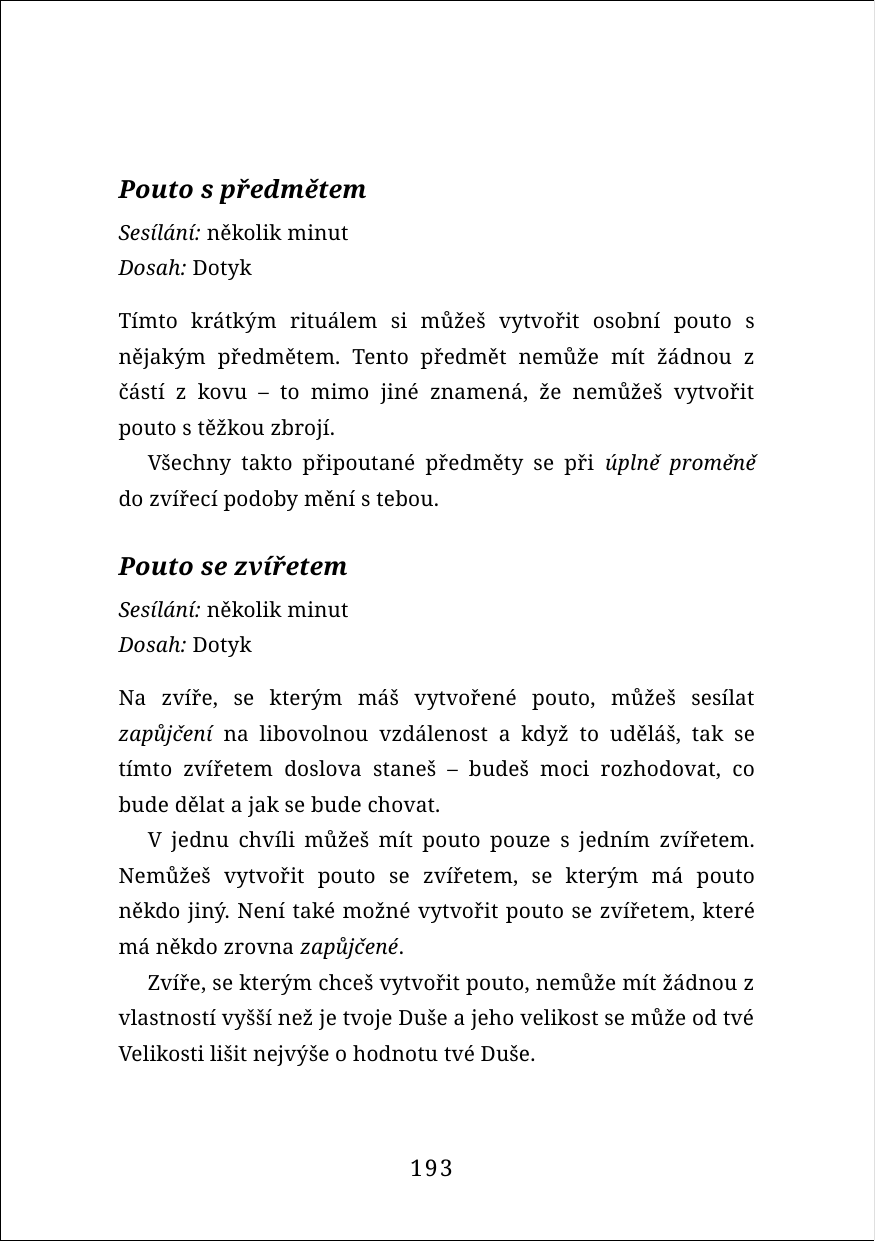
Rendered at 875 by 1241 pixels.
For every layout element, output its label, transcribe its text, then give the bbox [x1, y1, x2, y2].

subtitle Pouto s předmětem [118, 172, 756, 206]
text Sesílání: několik minut Dosah: Dotyk [118, 595, 756, 659]
subtitle Pouto se zvířetem [118, 549, 756, 583]
text Tímto krátkým rituálem si můžeš vytvořit osobní pouto s nějakým předmětem. Tento předmět nemůže mít žádnou z částí z kovu – to mimo jiné znamená, že nemůžeš vytvořit pouto s těžkou zbrojí. Všechny takto připoutané předměty se při úplně proměně do zvířecí podoby mění s tebou. [118, 306, 756, 512]
text Sesílání: několik minut Dosah: Dotyk [118, 218, 756, 282]
text Na zvíře, se kterým máš vytvořené pouto, můžeš sesílat zapůjčení na libovolnou vzdálenost a když to uděláš, tak se tímto zvířetem doslova staneš – budeš moci rozhodovat, co bude dělat a jak se bude chovat. V jednu chvíli můžeš mít pouto pouze s jedním zvířetem. Nemůžeš vytvořit pouto se zvířetem, se kterým má pouto někdo jiný. Není také možné vytvořit pouto se zvířetem, které má někdo zrovna zapůjčené. Zvíře, se kterým chceš vytvořit pouto, nemůže mít žádnou z vlastností vyšší než je tvoje Duše a jeho velikost se může od tvé Velikosti lišit nejvýše o hodnotu tvé Duše. [118, 683, 756, 1067]
